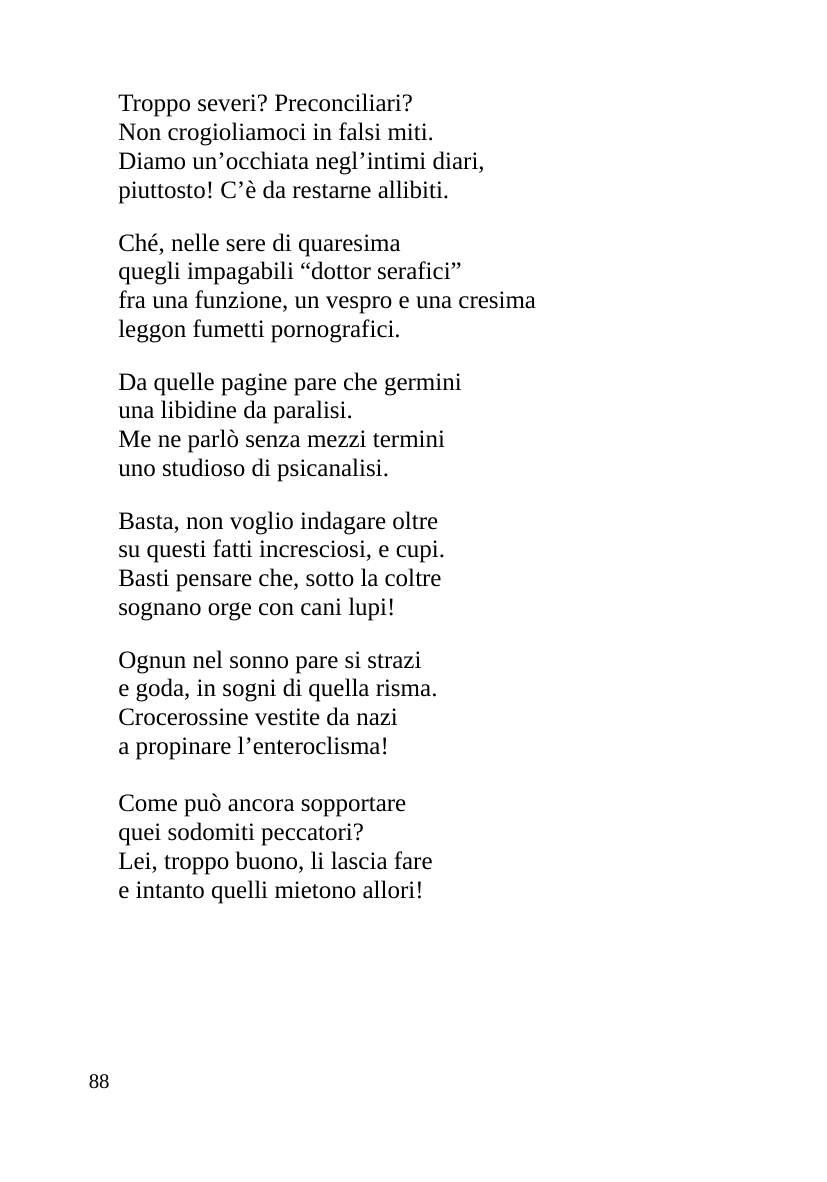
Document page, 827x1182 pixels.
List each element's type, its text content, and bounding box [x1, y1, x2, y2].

text Diamo un’occhiata negl’intimi diari, [118, 146, 738, 175]
text Lei, troppo buono, li lascia fare [118, 846, 738, 875]
text Basta, non voglio indagare oltre [118, 506, 738, 534]
text fra una funzione, un vespro e una cresima [118, 285, 738, 314]
text Troppo severi? Preconciliari? [118, 88, 738, 117]
text quegli impagabili “dottor serafici” [118, 256, 738, 285]
text sognano orge con cani lupi! [118, 592, 738, 621]
text Da quelle pagine pare che germini [118, 367, 738, 395]
text Come può ancora sopportare [118, 788, 738, 817]
text su questi fatti incresciosi, e cupi. [118, 534, 738, 563]
text leggon fumetti pornografici. [118, 314, 738, 343]
text una libidine da paralisi. [118, 395, 738, 424]
text Ché, nelle sere di quaresima [118, 228, 738, 256]
text piuttosto! C’è da restarne allibiti. [118, 175, 738, 203]
text Crocerossine vestite da nazi [118, 702, 738, 731]
text quei sodomiti peccatori? [118, 817, 738, 846]
text e intanto quelli mietono allori! [118, 875, 738, 903]
text Me ne parlò senza mezzi termini [118, 424, 738, 453]
text e goda, in sogni di quella risma. [118, 673, 738, 702]
text Non crogioliamoci in falsi miti. [118, 117, 738, 146]
text a propinare l’enteroclisma! [118, 731, 738, 760]
text Ognun nel sonno pare si strazi [118, 645, 738, 673]
text Basti pensare che, sotto la coltre [118, 563, 738, 592]
text uno studioso di psicanalisi. [118, 453, 738, 482]
